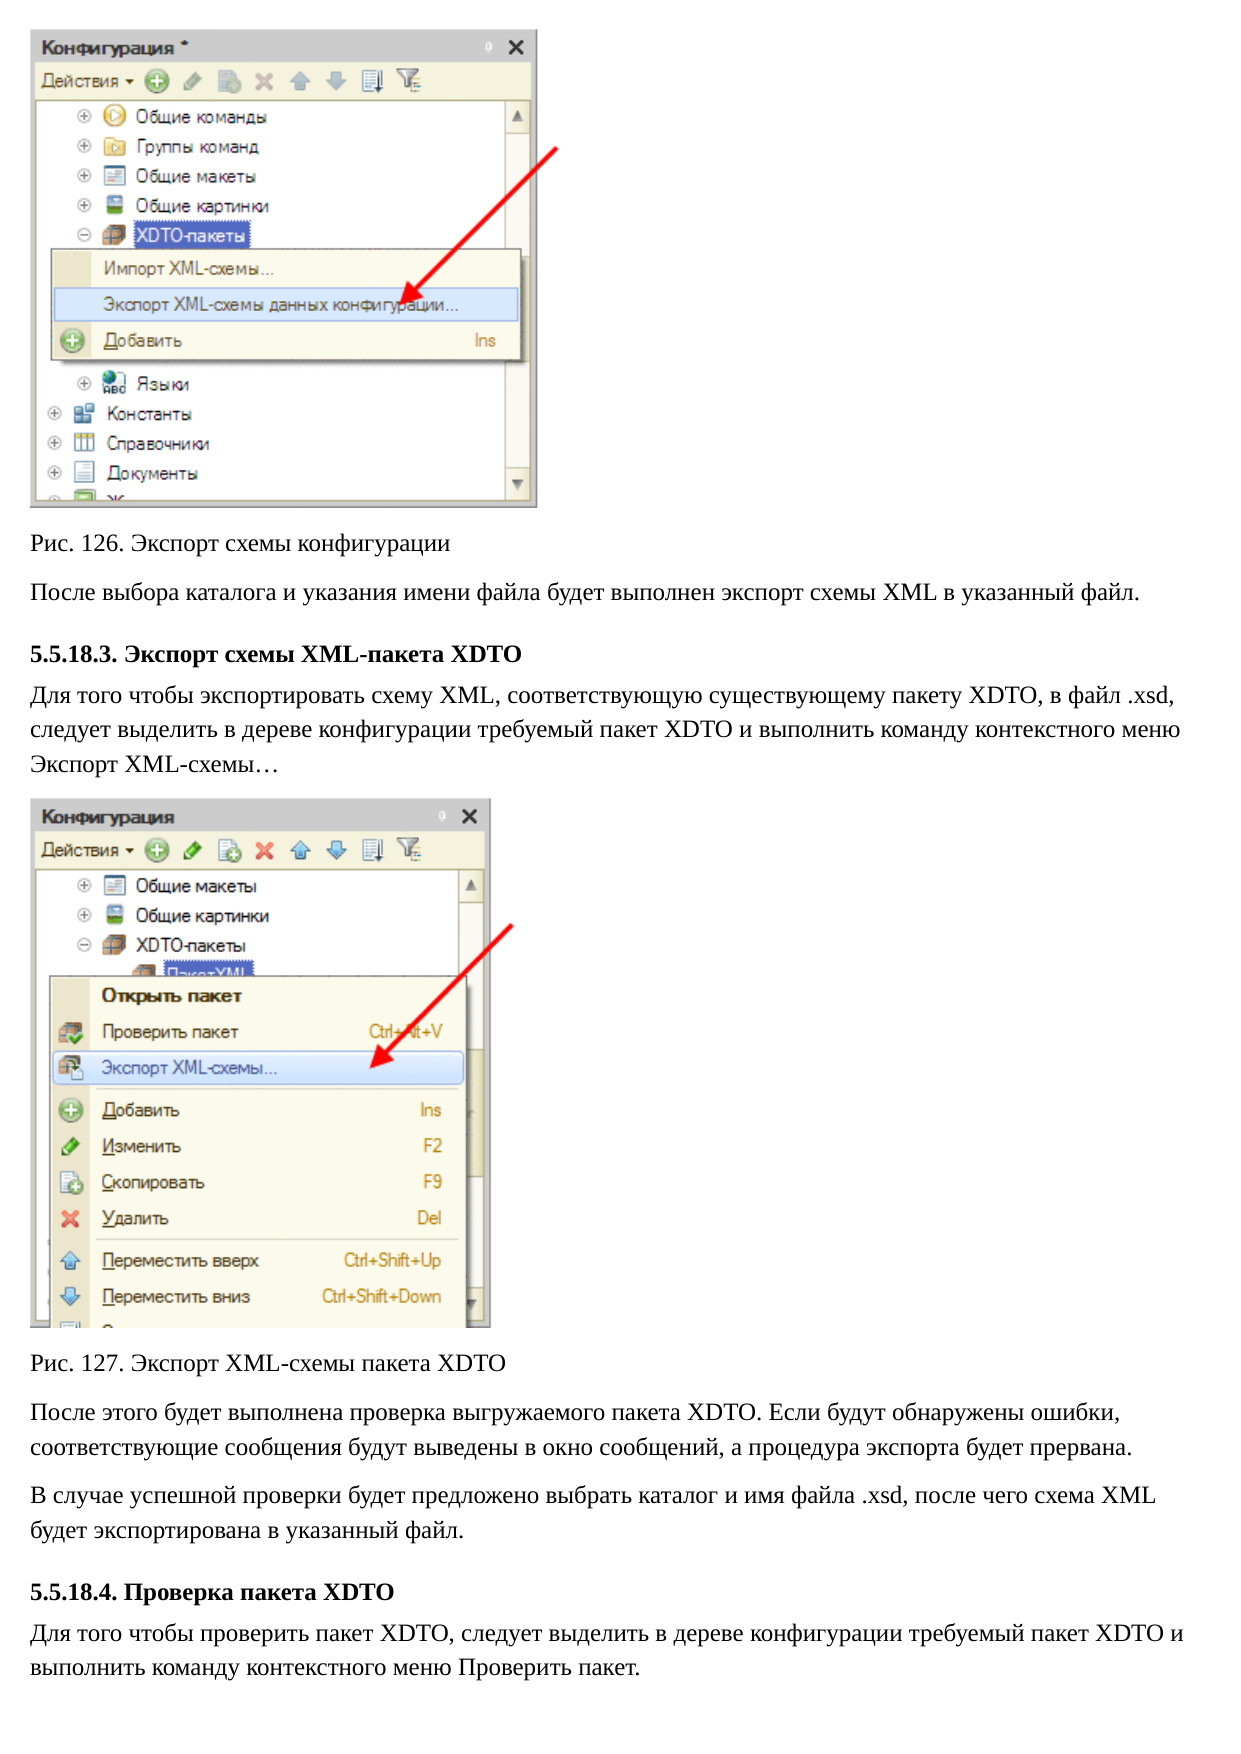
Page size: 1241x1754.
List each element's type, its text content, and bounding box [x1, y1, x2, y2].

text Для того чтобы проверить пакет XDTO, следует выделить в дереве конфигурации требуемый пакет XDTO и выполнить команду контекстного меню Проверить пакет. [30, 1618, 1211, 1681]
picture [29, 798, 524, 1328]
subtitle 5.5.18.3. Экспорт схемы XML-пакета XDTO [30, 639, 1211, 667]
text После выбора каталога и указания имени файла будет выполнен экспорт схемы XML в указанный файл. [30, 577, 1211, 606]
text Рис. 127. Экспорт XML-схемы пакета XDTO [30, 1348, 1211, 1377]
text После этого будет выполнена проверка выгружаемого пакета XDTO. Если будут обнаружены ошибки, соответствующие сообщения будут выведены в окно сообщений, а процедура экспорта будет прервана. [30, 1397, 1211, 1460]
subtitle 5.5.18.4. Проверка пакета XDTO [30, 1577, 1211, 1605]
text Рис. 126. Экспорт схемы конфигурации [30, 528, 1211, 557]
picture [29, 28, 572, 508]
text В случае успешной проверки будет предложено выбрать каталог и имя файла .xsd, после чего схема XML будет экспортирована в указанный файл. [30, 1481, 1211, 1544]
text Для того чтобы экспортировать схему XML, соответствующую существующему пакету XDTO, в файл .xsd, следует выделить в дереве конфигурации требуемый пакет XDTO и выполнить команду контекстного меню Экспорт XML-схемы… [30, 680, 1211, 778]
